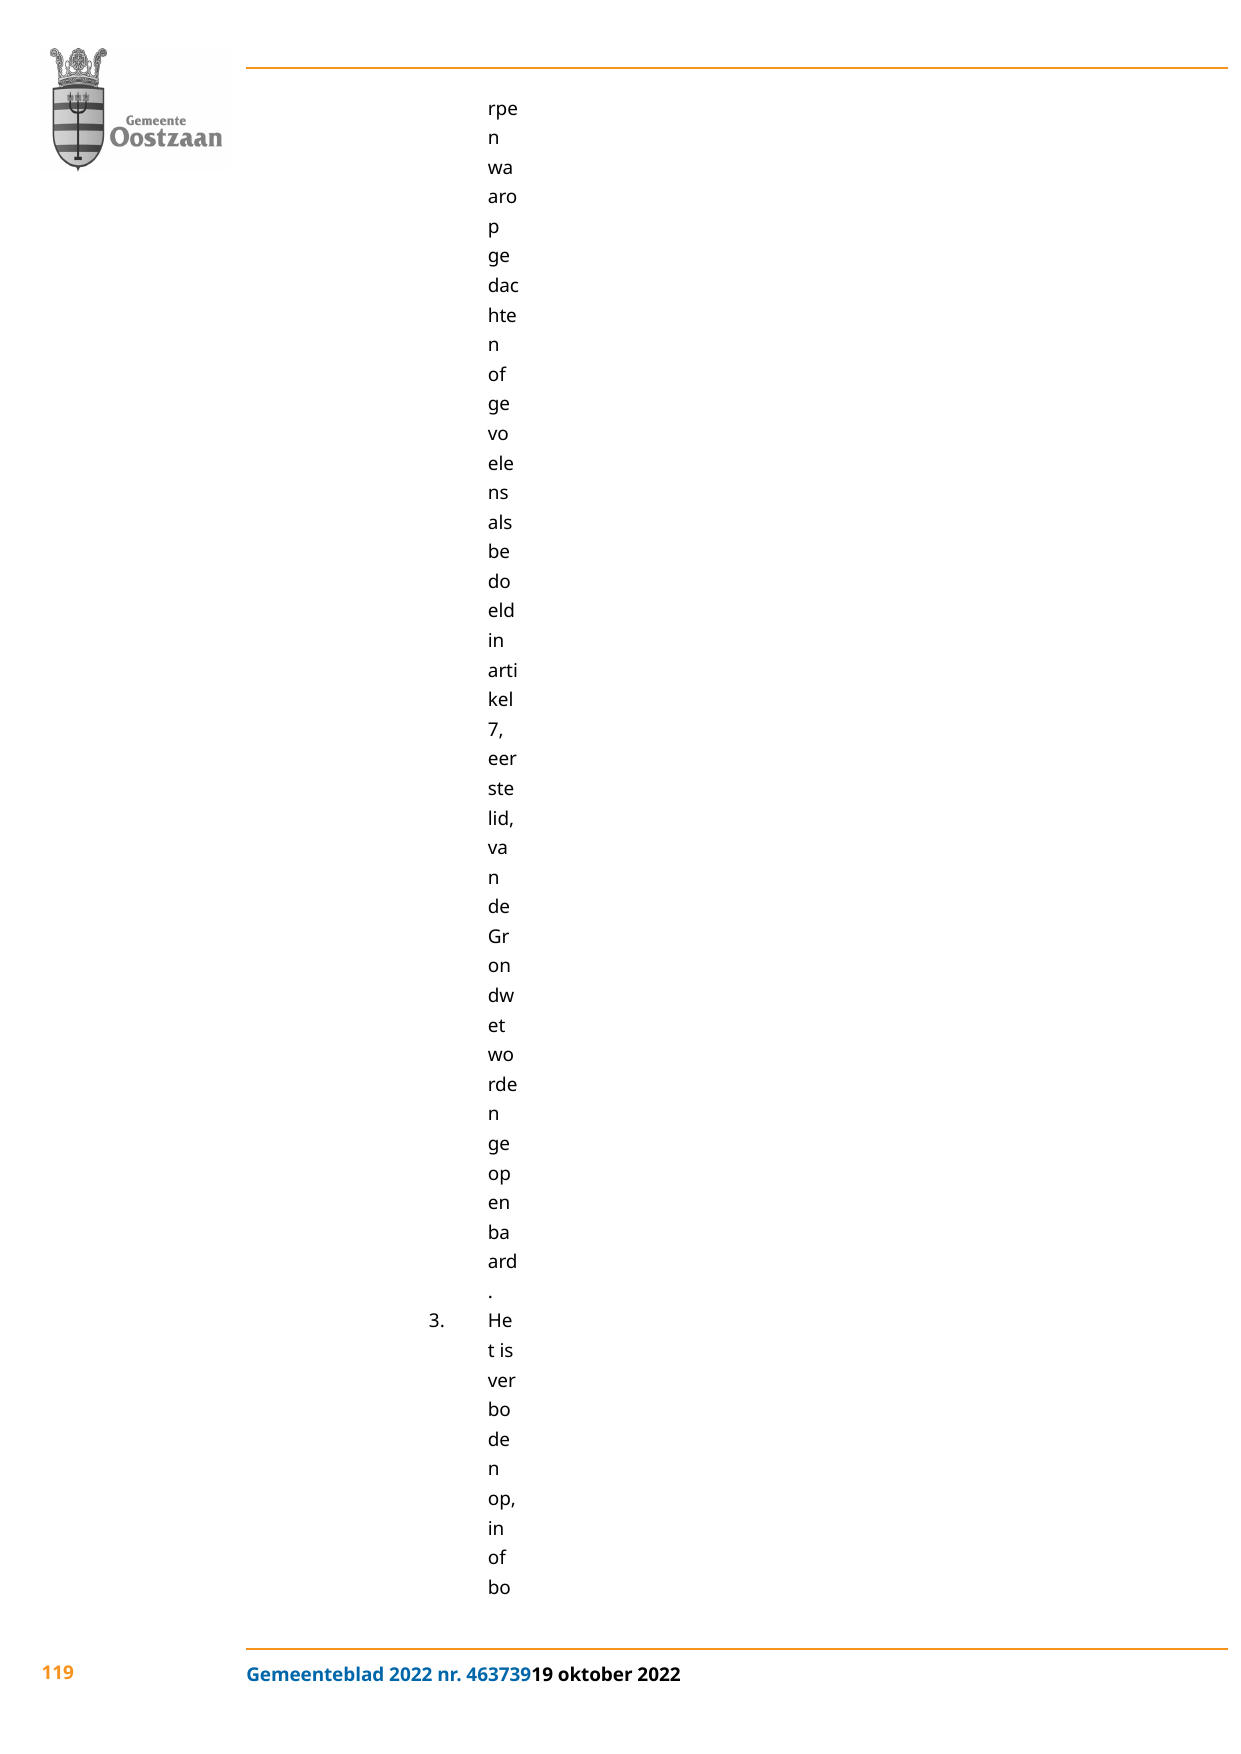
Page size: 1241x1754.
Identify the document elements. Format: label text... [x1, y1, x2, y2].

picture [41, 47, 231, 172]
table_cell [519, 95, 609, 1600]
table_cell rpen waarop gedachten of gevoelens als bedoeld in artikel 7, eerste lid, van de Grondwet worden geopenbaard. Het is verboden op, in of bo [429, 95, 519, 1600]
table_cell [971, 95, 1061, 1600]
table_cell [338, 95, 429, 1600]
table_cell [700, 95, 971, 1600]
table_cell [248, 95, 338, 1600]
table_cell [609, 95, 700, 1600]
